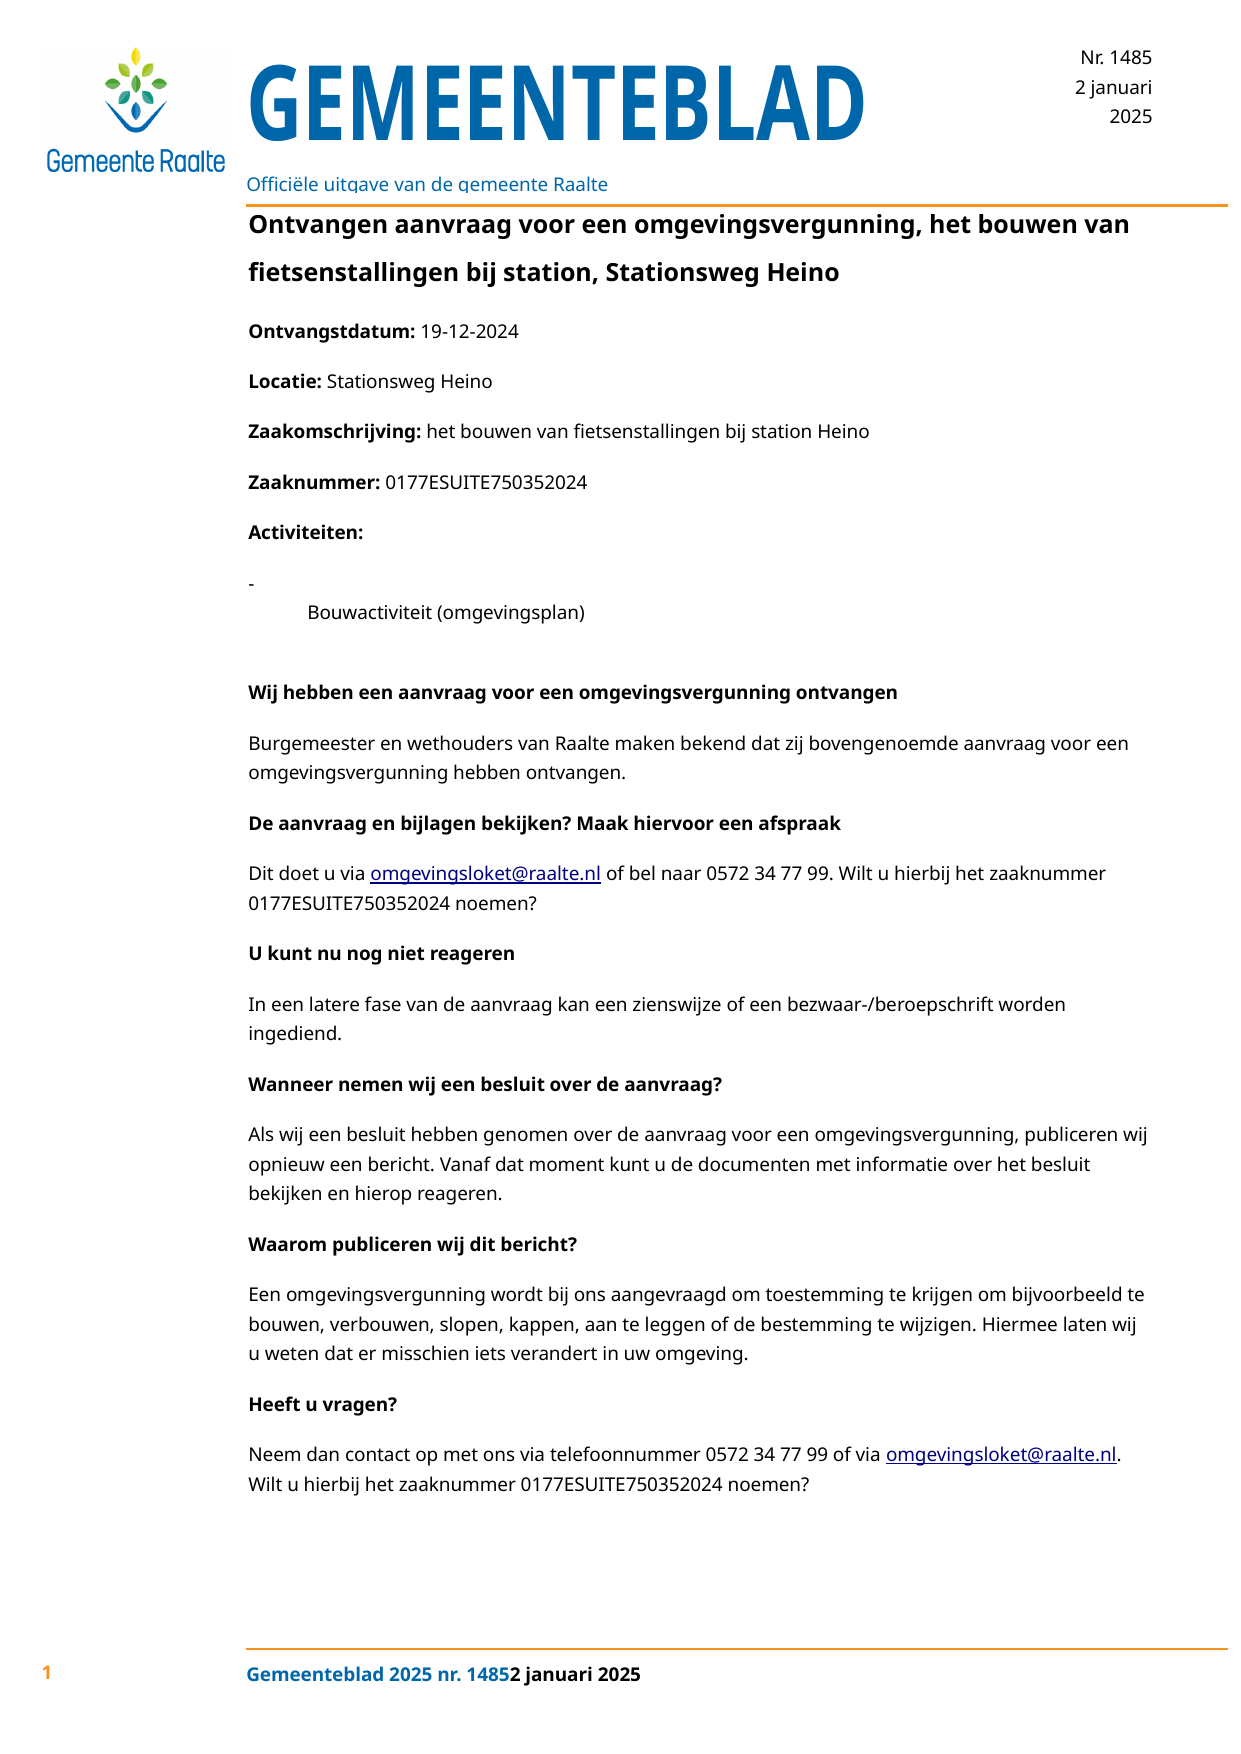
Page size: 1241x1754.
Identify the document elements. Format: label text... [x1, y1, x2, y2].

text Zaaknummer: 0177ESUITE750352024 [248, 469, 1152, 495]
text Waarom publiceren wij dit bericht? [248, 1231, 1152, 1257]
picture [41, 47, 231, 172]
text Als wij een besluit hebben genomen over de aanvraag voor een omgevingsvergunning, publiceren wij opnieuw een bericht. Vanaf dat moment kunt u de documenten met informatie over het besluit bekijken en hierop reageren. [248, 1121, 1152, 1206]
text U kunt nu nog niet reageren [248, 940, 1152, 966]
text Heeft u vragen? [248, 1391, 1152, 1417]
text In een latere fase van de aanvraag kan een zienswijze of een bezwaar-/beroepschrift worden ingediend. [248, 991, 1152, 1046]
text Neem dan contact op met ons via telefoonnummer 0572 34 77 99 of via omgevingsloket@raalte.nl. Wilt u hierbij het zaaknummer 0177ESUITE750352024 noemen? [248, 1441, 1152, 1497]
text Zaakomschrijving: het bouwen van fietsenstallingen bij station Heino [248, 419, 1152, 444]
text Activiteiten: [248, 519, 1152, 545]
text Een omgevingsvergunning wordt bij ons aangevraagd om toestemming te krijgen om bijvoorbeeld te bouwen, verbouwen, slopen, kappen, aan te leggen of de bestemming te wijzigen. Hiermee laten wij u weten dat er misschien iets verandert in uw omgeving. [248, 1281, 1152, 1366]
text Wij hebben een aanvraag voor een omgevingsvergunning ontvangen [248, 679, 1152, 705]
text Wanneer nemen wij een besluit over de aanvraag? [248, 1071, 1152, 1097]
text Ontvangen aanvraag voor een omgevingsvergunning, het bouwen van fietsenstallingen bij station, Stationsweg Heino [248, 207, 1152, 288]
text Ontvangstdatum: 19-12-2024 [248, 318, 1152, 344]
list Bouwactiviteit (omgevingsplan) [248, 599, 1152, 625]
text Locatie: Stationsweg Heino [248, 368, 1152, 394]
text Dit doet u via omgevingsloket@raalte.nl of bel naar 0572 34 77 99. Wilt u hierbij het zaaknummer 0177ESUITE750352024 noemen? [248, 860, 1152, 916]
text De aanvraag en bijlagen bekijken? Maak hiervoor een afspraak [248, 810, 1152, 836]
text Burgemeester en wethouders van Raalte maken bekend dat zij bovengenoemde aanvraag voor een omgevingsvergunning hebben ontvangen. [248, 730, 1152, 785]
